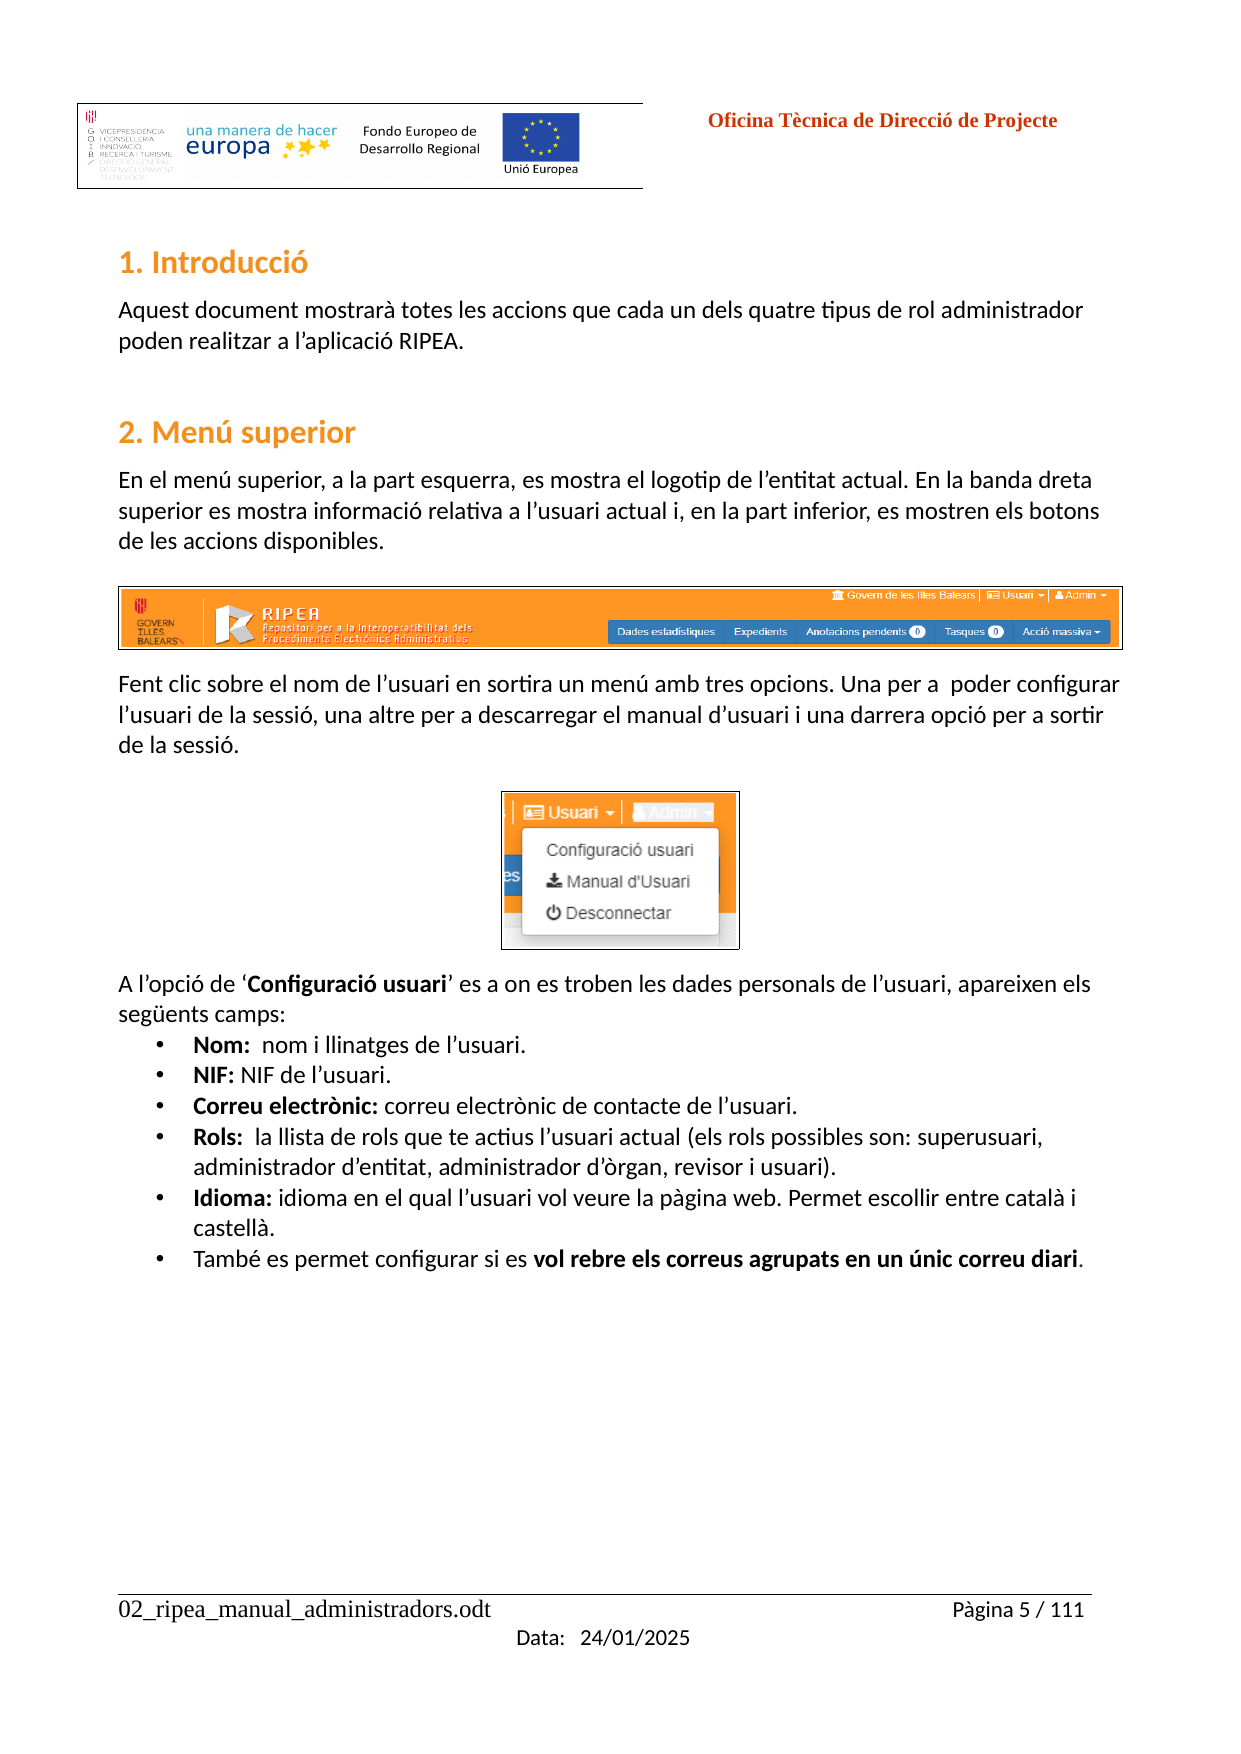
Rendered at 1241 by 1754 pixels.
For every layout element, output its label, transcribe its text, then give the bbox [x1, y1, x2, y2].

list Idioma: idioma en el qual l’usuari vol veure la pàgina web. Permet escollir entre català i castellà. [156, 1182, 1122, 1243]
text En el menú superior, a la part esquerra, es mostra el logotip de l’entitat actual. En la banda dreta superior es mostra informació relativa a l’usuari actual i, en la part inferior, es mostren els botons de les accions disponibles. [118, 464, 1122, 556]
picture [504, 793, 736, 947]
text Aquest document mostrarà totes les accions que cada un dels quatre tipus de rol administrador poden realitzar a l’aplicació RIPEA. [118, 294, 1122, 356]
picture [82, 108, 178, 182]
text A l’opció de ‘Configuració usuari’ es a on es troben les dades personals de l’usuari, apareixen els següents camps: [118, 968, 1122, 1029]
list Correu electrònic: correu electrònic de contacte de l’usuari. [156, 1090, 1122, 1121]
list NIF: NIF de l’usuari. [156, 1060, 1122, 1090]
text Fent clic sobre el nom de l’usuari en sortira un menú amb tres opcions. Una per a poder configurar l’usuari de la sessió, una altre per a descarregar el manual d’usuari i una darrera opció per a sortir de la sessió. [118, 668, 1122, 760]
picture [121, 589, 1119, 647]
subtitle 1. Introducció [118, 241, 1122, 282]
list També es permet configurar si es vol rebre els correus agrupats en un únic correu diari. [156, 1243, 1122, 1273]
subtitle 2. Menú superior [118, 411, 1122, 452]
list Rols: la llista de rols que te actius l’usuari actual (els rols possibles son: superusuari, administrador d’entitat, administrador d’òrgan, revisor i usuari). [156, 1121, 1122, 1182]
picture [184, 108, 585, 182]
list Nom: nom i llinatges de l’usuari. [156, 1029, 1122, 1060]
